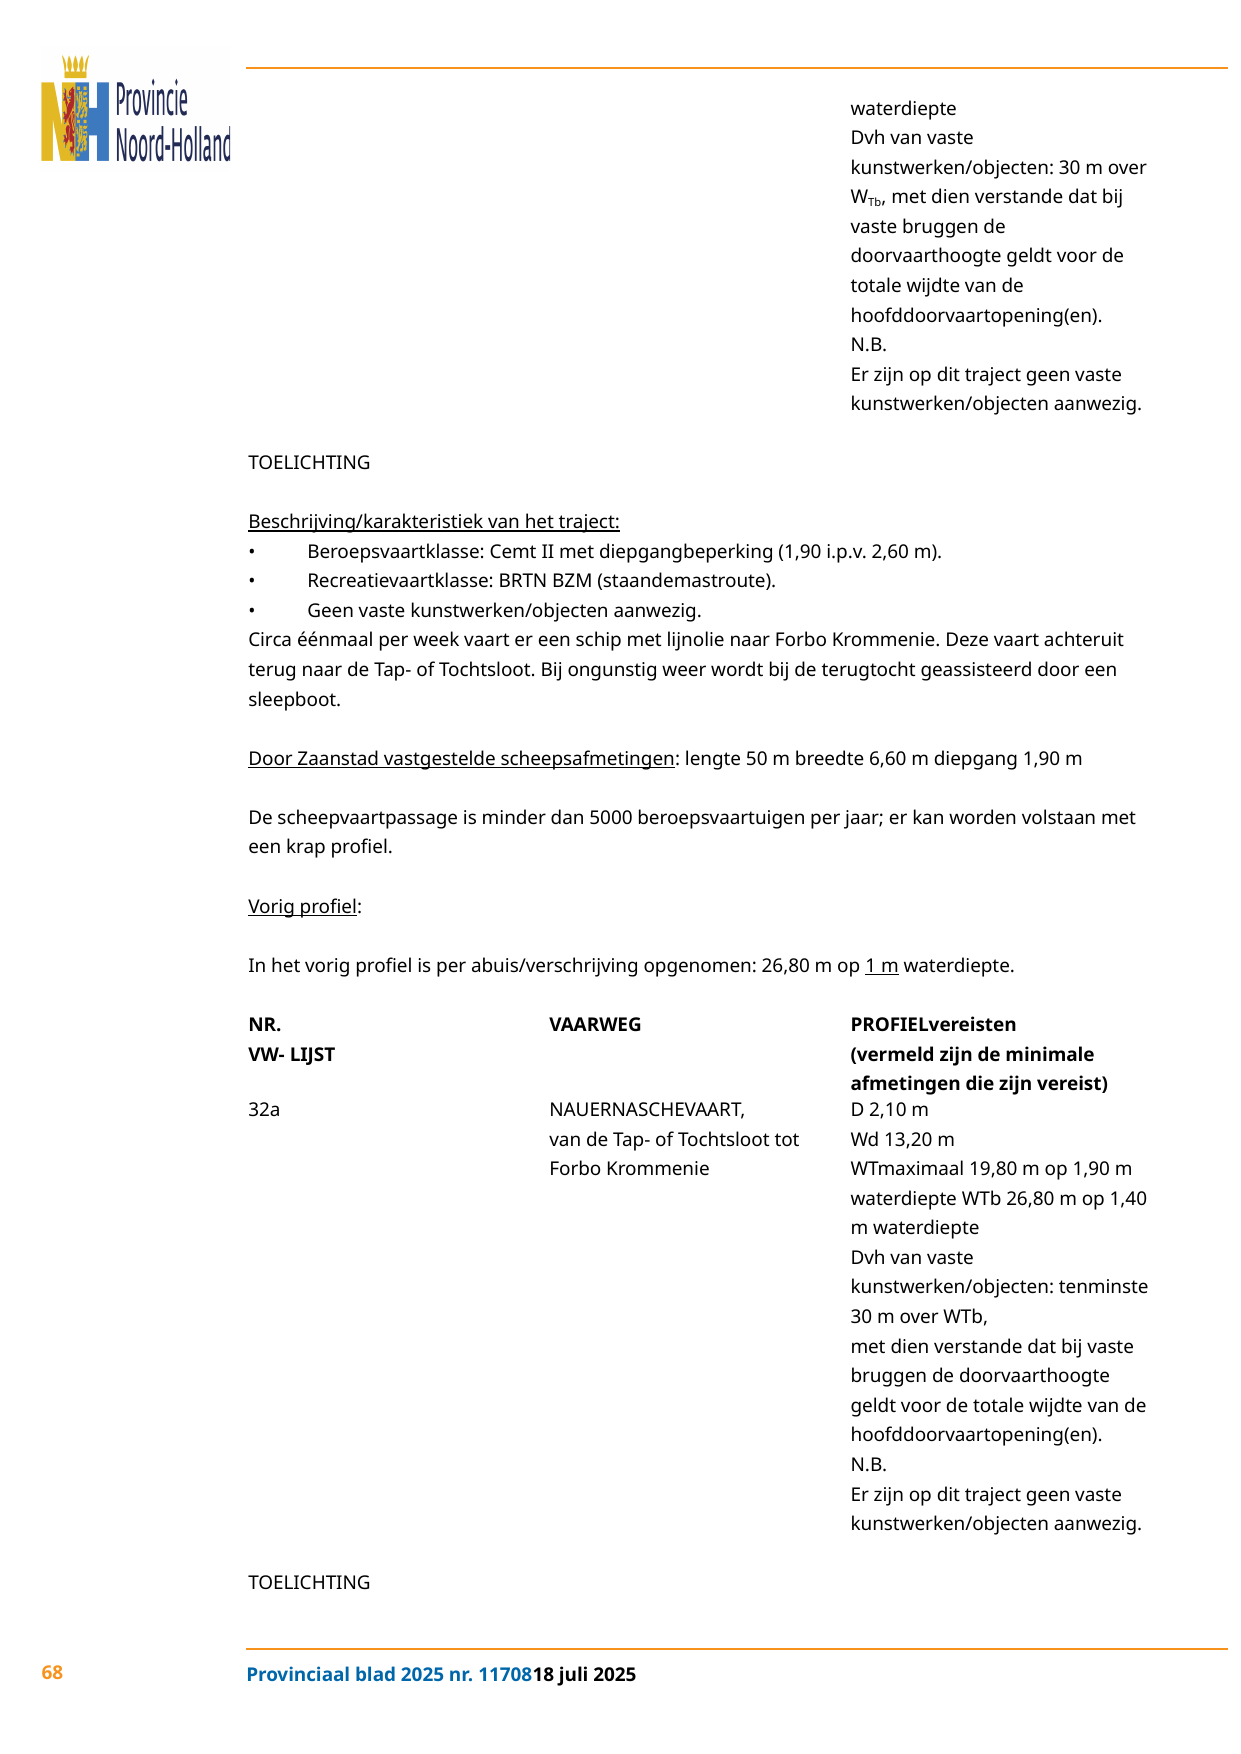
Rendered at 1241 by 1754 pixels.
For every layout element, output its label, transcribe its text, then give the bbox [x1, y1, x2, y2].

table_cell [248, 95, 549, 416]
list Recreatievaartklasse: BRTN BZM (staandemastroute). [248, 567, 1152, 593]
text Door Zaanstad vastgestelde scheepsafmetingen: lengte 50 m breedte 6,60 m diepgang 1,90 m [248, 745, 1152, 771]
list Beroepsvaartklasse: Cemt II met diepgangbeperking (1,90 i.p.v. 2,60 m). [248, 538, 1152, 564]
picture [41, 47, 231, 172]
text Circa éénmaal per week vaart er een schip met lijnolie naar Forbo Krommenie. Deze vaart achteruit terug naar de Tap- of Tochtsloot. Bij ongunstig weer wordt bij de terugtocht geassisteerd door een sleepboot. [248, 627, 1152, 712]
table_cell NAUERNASCHEVAART, van de Tap- of Tochtsloot tot Forbo Krommenie [549, 1096, 850, 1536]
text TOELICHTING [248, 1569, 1152, 1595]
table_cell D 2,10 m Wd 13,20 m WTmaximaal 19,80 m op 1,90 m waterdiepte WTb 26,80 m op 1,40 m waterdiepte Dvh van vaste kunstwerken/objecten: tenminste 30 m over WTb, met dien verstande dat bij vaste bruggen de doorvaarthoogte geldt voor de totale wijdte van de hoofddoorvaartopening(en). N.B. Er zijn op dit traject geen vaste kunstwerken/objecten aanwezig. [850, 1096, 1152, 1536]
table_cell 32a [248, 1096, 549, 1536]
table_cell [549, 95, 850, 416]
text De scheepvaartpassage is minder dan 5000 beroepsvaartuigen per jaar; er kan worden volstaan met een krap profiel. [248, 804, 1152, 859]
table_cell waterdiepte Dvh van vaste kunstwerken/objecten: 30 m over WTb, met dien verstande dat bij vaste bruggen de doorvaarthoogte geldt voor de totale wijdte van de hoofddoorvaartopening(en). N.B. Er zijn op dit traject geen vaste kunstwerken/objecten aanwezig. [850, 95, 1152, 416]
text Vorig profiel: [248, 893, 1152, 919]
text TOELICHTING [248, 449, 1152, 475]
table_header VAARWEG [549, 1011, 850, 1096]
text In het vorig profiel is per abuis/verschrijving opgenomen: 26,80 m op 1 m waterdiepte. [248, 952, 1152, 978]
list Geen vaste kunstwerken/objecten aanwezig. [248, 597, 1152, 623]
text Beschrijving/karakteristiek van het traject: [248, 508, 1152, 534]
table_header NR. VW- LIJST [248, 1011, 549, 1096]
table_header PROFIELvereisten (vermeld zijn de minimale afmetingen die zijn vereist) [850, 1011, 1152, 1096]
